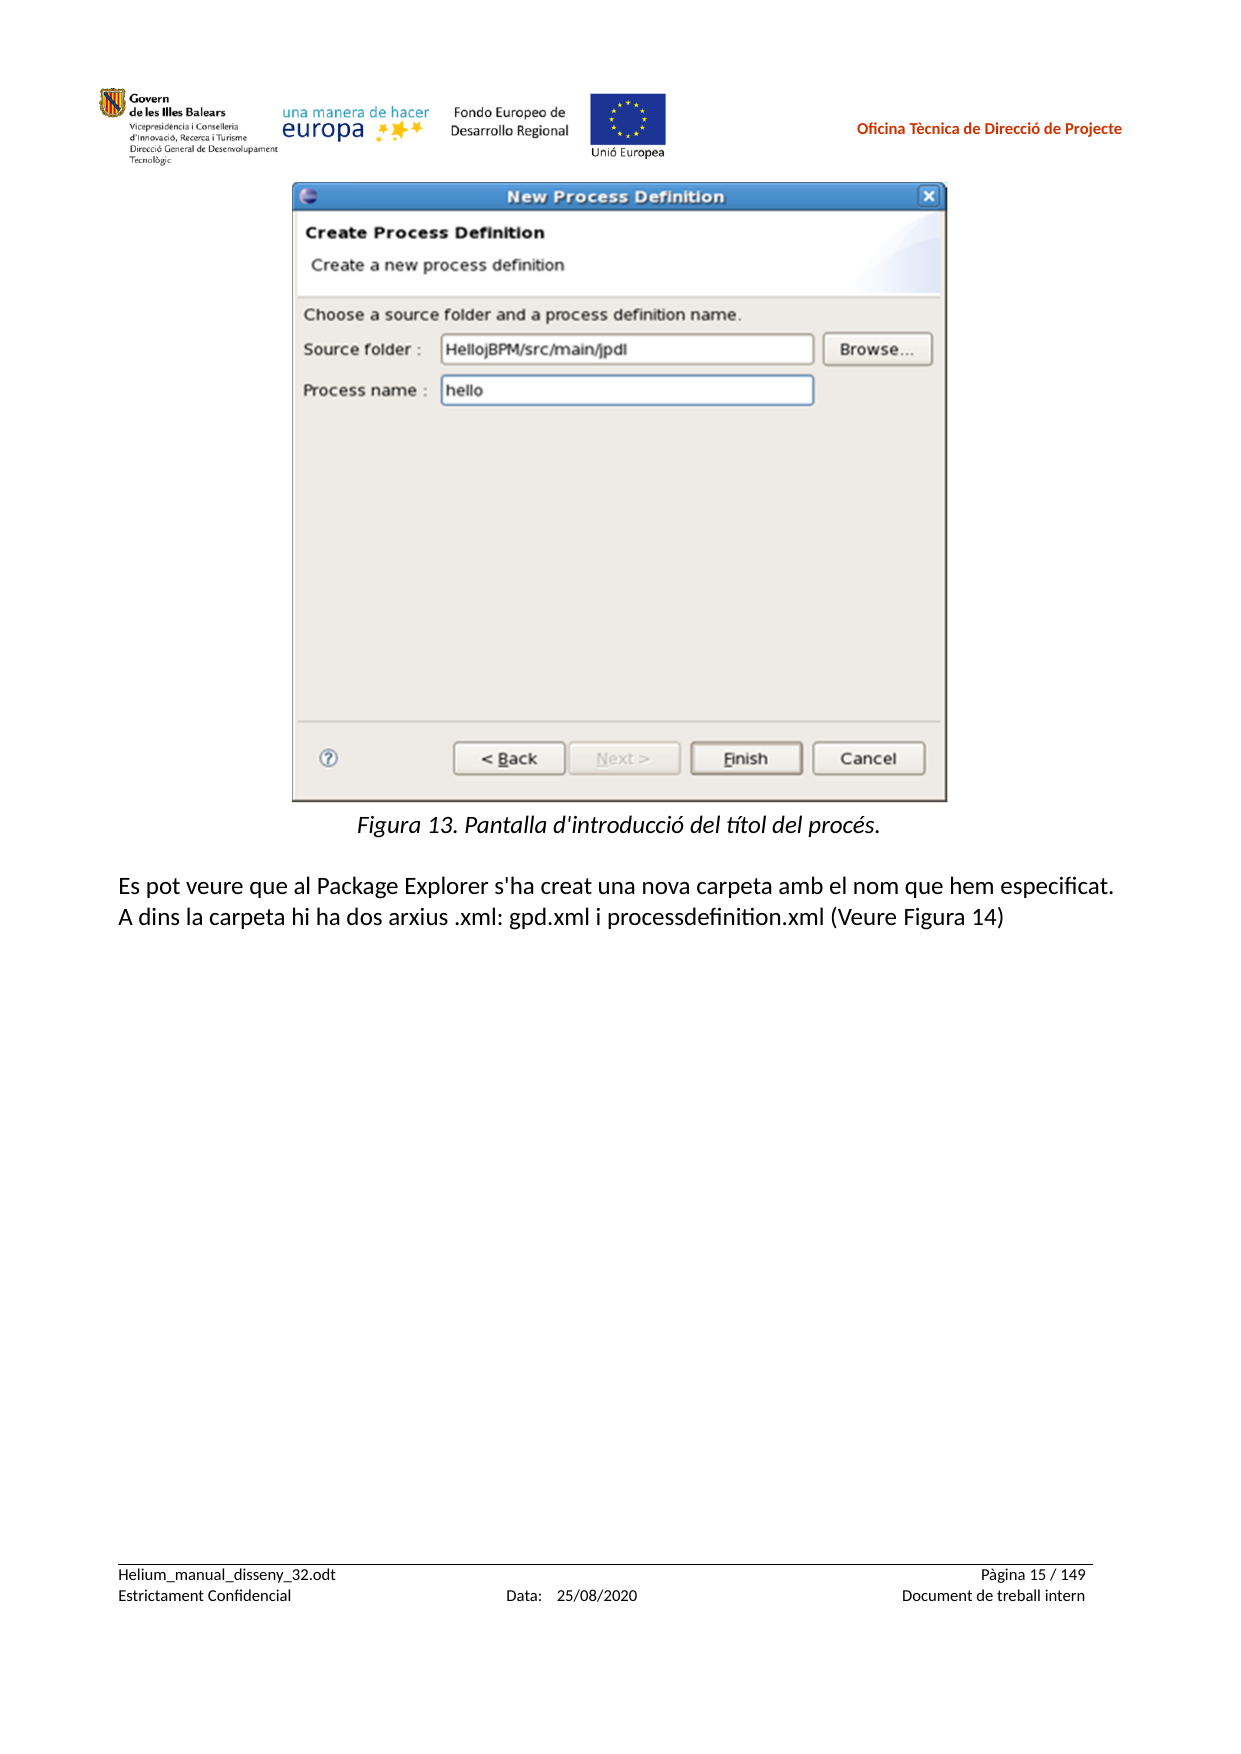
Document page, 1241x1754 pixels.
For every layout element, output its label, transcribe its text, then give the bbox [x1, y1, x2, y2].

text Es pot veure que al Package Explorer s'ha creat una nova carpeta amb el nom que hem especificat. A dins la carpeta hi ha dos arxius .xml: gpd.xml i processdefinition.xml (Veure Figura 14) [118, 870, 1122, 931]
picture [290, 180, 950, 810]
picture [99, 87, 668, 166]
text Figura 13. Pantalla d'introducció del títol del procés. [290, 810, 950, 840]
